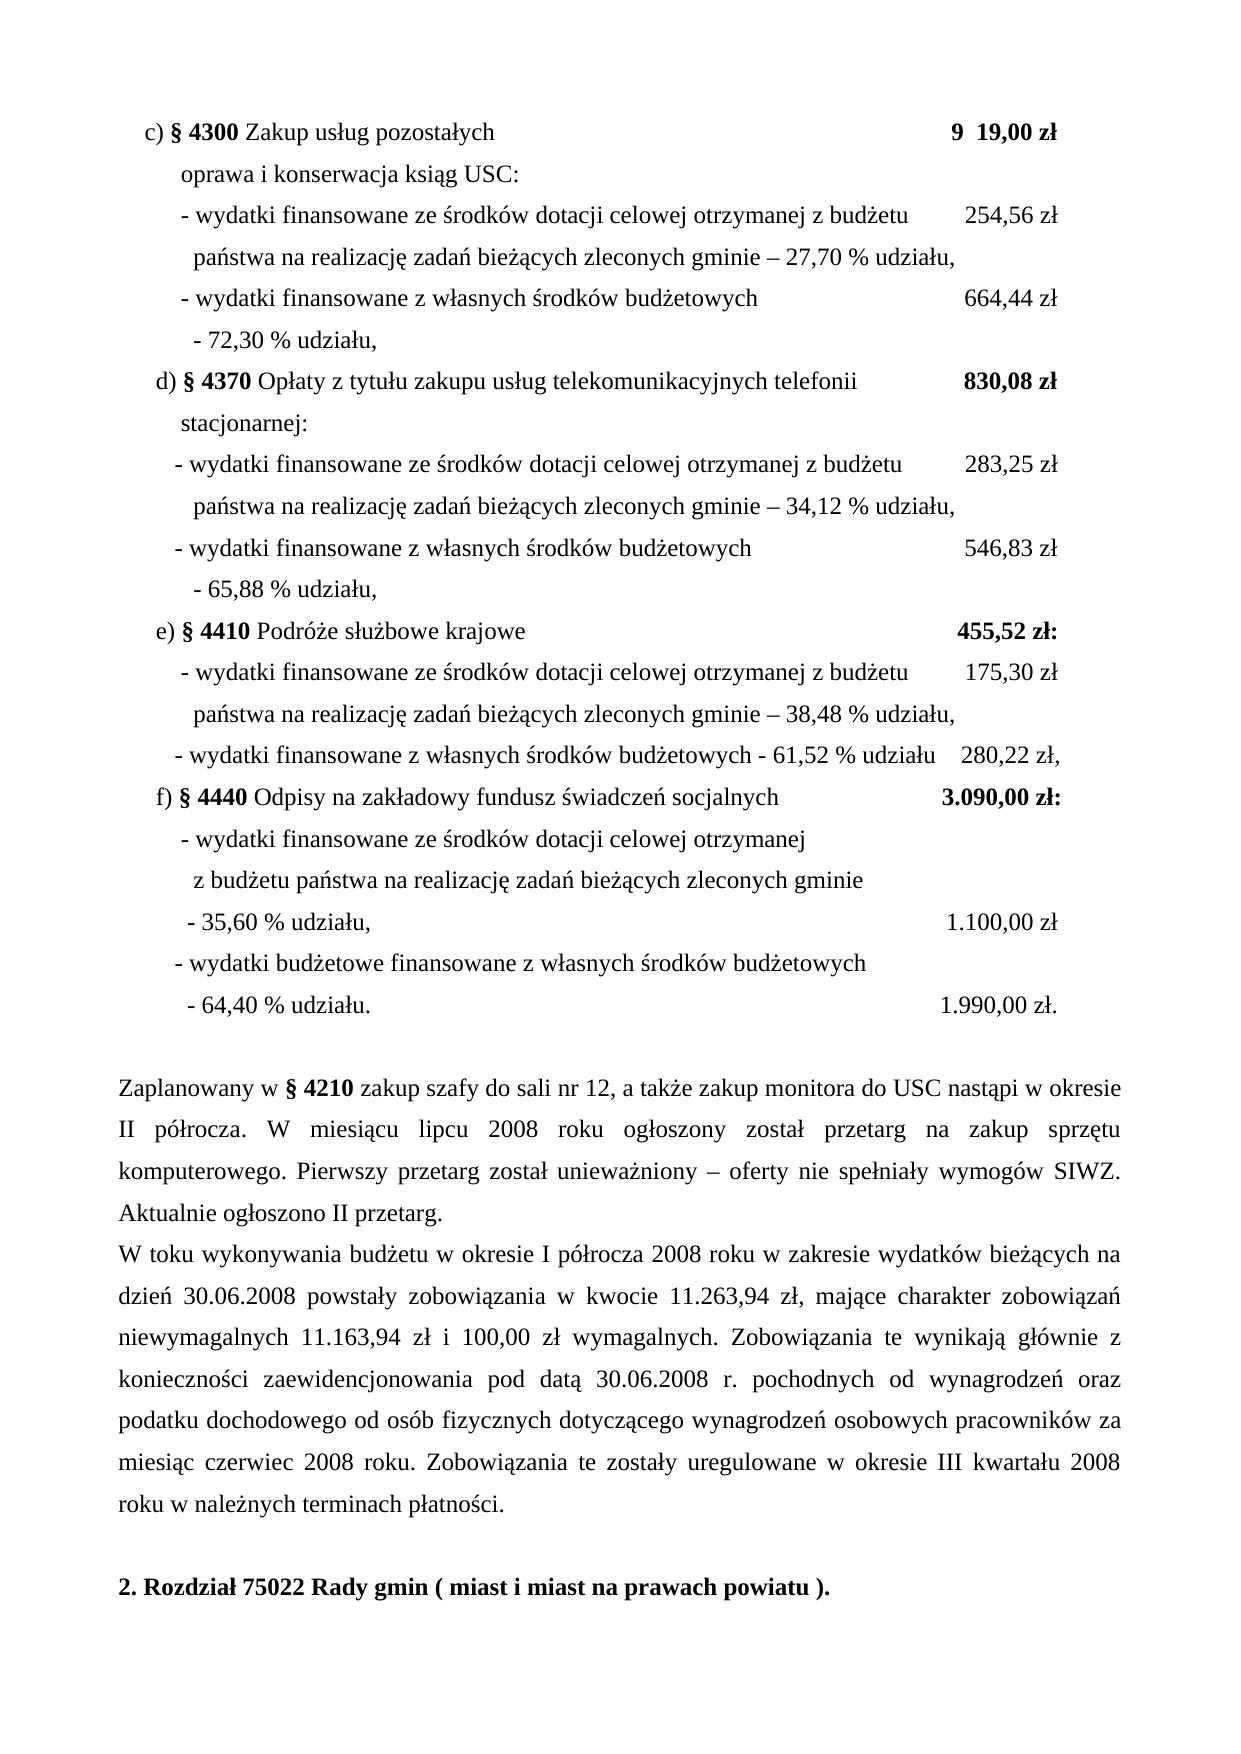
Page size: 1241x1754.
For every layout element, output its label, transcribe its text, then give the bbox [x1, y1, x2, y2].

list - wydatki finansowane z własnych środków budżetowych - 61,52 % udziału 280,22 zł, [118, 742, 1122, 769]
text e) § 4410 Podróże służbowe krajowe 455,52 zł: [118, 617, 1122, 644]
text - 35,60 % udziału, 1.100,00 zł [143, 908, 1122, 936]
text - wydatki budżetowe finansowane z własnych środków budżetowych [143, 949, 1122, 977]
list oprawa i konserwacja ksiąg USC: [118, 160, 1122, 187]
list - wydatki finansowane z własnych środków budżetowych 664,44 zł [118, 284, 1122, 312]
text W toku wykonywania budżetu w okresie I półrocza 2008 roku w zakresie wydatków bieżących na dzień 30.06.2008 powstały zobowiązania w kwocie 11.263,94 zł, mające charakter zobowiązań niewymagalnych 11.163,94 zł i 100,00 zł wymagalnych. Zobowiązania te wynikają głównie z konieczności zaewidencjonowania pod datą 30.06.2008 r. pochodnych od wynagrodzeń oraz podatku dochodowego od osób fizycznych dotyczącego wynagrodzeń osobowych pracowników za miesiąc czerwiec 2008 roku. Zobowiązania te zostały uregulowane w okresie III kwartału 2008 roku w należnych terminach płatności. [118, 1240, 1122, 1517]
text Zaplanowany w § 4210 zakup szafy do sali nr 12, a także zakup monitora do USC nastąpi w okresie II półrocza. W miesiącu lipcu 2008 roku ogłoszony został przetarg na zakup sprzętu komputerowego. Pierwszy przetarg został unieważniony – oferty nie spełniały wymogów SIWZ. Aktualnie ogłoszono II przetarg. [118, 1074, 1122, 1226]
list d) § 4370 Opłaty z tytułu zakupu usług telekomunikacyjnych telefonii 830,08 zł [118, 367, 1122, 395]
text - wydatki finansowane ze środków dotacji celowej otrzymanej [143, 825, 1122, 852]
list - 72,30 % udziału, [118, 326, 1122, 354]
list - wydatki finansowane ze środków dotacji celowej otrzymanej z budżetu 283,25 zł [118, 451, 1122, 478]
list - wydatki finansowane ze środków dotacji celowej otrzymanej z budżetu 254,56 zł [118, 201, 1122, 229]
text państwa na realizację zadań bieżących zleconych gminie – 38,48 % udziału, [143, 700, 1122, 728]
list państwa na realizację zadań bieżących zleconych gminie – 34,12 % udziału, [118, 492, 1122, 520]
text 2. Rozdział 75022 Rady gmin ( miast i miast na prawach powiatu ). [118, 1573, 1122, 1601]
list państwa na realizację zadań bieżących zleconych gminie – 27,70 % udziału, [118, 243, 1122, 271]
subtitle - wydatki finansowane ze środków dotacji celowej otrzymanej z budżetu 175,30 zł [118, 658, 1122, 686]
text z budżetu państwa na realizację zadań bieżących zleconych gminie [143, 866, 1122, 894]
list - 64,40 % udziału. 1.990,00 zł. [118, 991, 1122, 1019]
list f) § 4440 Odpisy na zakładowy fundusz świadczeń socjalnych 3.090,00 zł: [118, 783, 1122, 811]
list c) § 4300 Zakup usług pozostałych 9 19,00 zł [44, 118, 1122, 146]
list stacjonarnej: [118, 409, 1122, 437]
list - 65,88 % udziału, [118, 575, 1122, 603]
list - wydatki finansowane z własnych środków budżetowych 546,83 zł [118, 534, 1122, 561]
